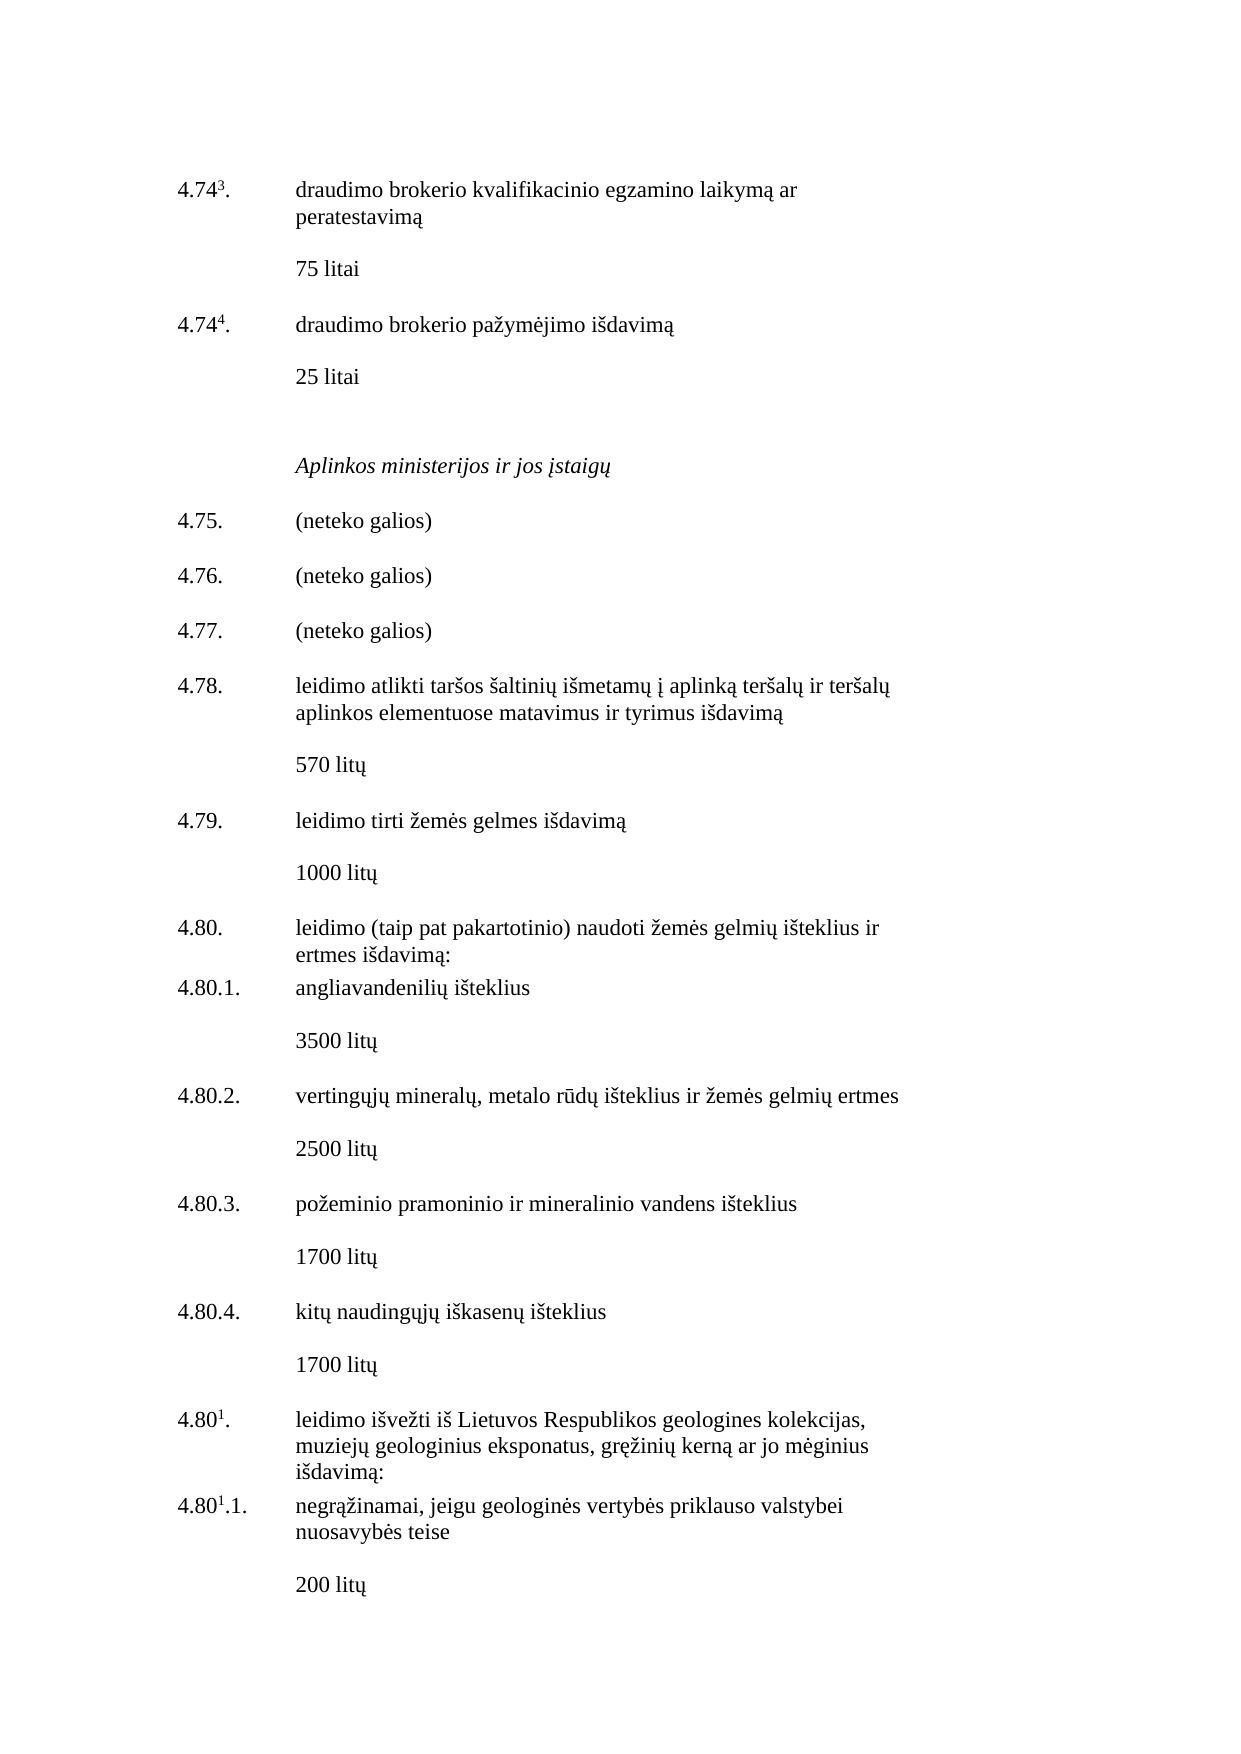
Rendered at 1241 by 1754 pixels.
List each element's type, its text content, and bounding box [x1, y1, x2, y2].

text muziejų geologinius eksponatus, gręžinių kerną ar jo mėginius [177, 1432, 930, 1458]
text 4.78. leidimo atlikti taršos šaltinių išmetamų į aplinką teršalų ir teršalų [177, 672, 930, 699]
text 4.80. leidimo (taip pat pakartotinio) naudoti žemės gelmių išteklius ir [177, 914, 930, 941]
text 4.801. leidimo išvežti iš Lietuvos Respublikos geologines kolekcijas, [177, 1406, 930, 1432]
text 4.79. leidimo tirti žemės gelmes išdavimą 1000 litų [177, 807, 930, 886]
text 4.80.2. vertingųjų mineralų, metalo rūdų išteklius ir žemės gelmių ertmes 2500 litų [177, 1082, 930, 1161]
text 4.76. (neteko galios) [177, 562, 945, 589]
text aplinkos elementuose matavimus ir tyrimus išdavimą 570 litų [177, 699, 930, 778]
text 4.744. draudimo brokerio pažymėjimo išdavimą 25 litai [177, 311, 930, 390]
text peratestavimą 75 litai [177, 203, 930, 282]
text nuosavybės teise 200 litų [177, 1518, 930, 1597]
text 4.77. (neteko galios) [177, 617, 945, 644]
text 4.743. draudimo brokerio kvalifikacinio egzamino laikymą ar [177, 176, 930, 203]
text 4.80.3. požeminio pramoninio ir mineralinio vandens išteklius 1700 litų [177, 1190, 930, 1269]
text išdavimą: [177, 1458, 930, 1485]
text 4.75. (neteko galios) [177, 507, 945, 533]
text 4.80.1. angliavandenilių išteklius 3500 litų [177, 974, 930, 1053]
text 4.80.4. kitų naudingųjų iškasenų išteklius 1700 litų [177, 1298, 930, 1377]
text Aplinkos ministerijos ir jos įstaigų [295, 452, 945, 478]
text ertmes išdavimą: [177, 941, 930, 967]
text 4.801.1. negrąžinamai, jeigu geologinės vertybės priklauso valstybei [177, 1492, 930, 1518]
